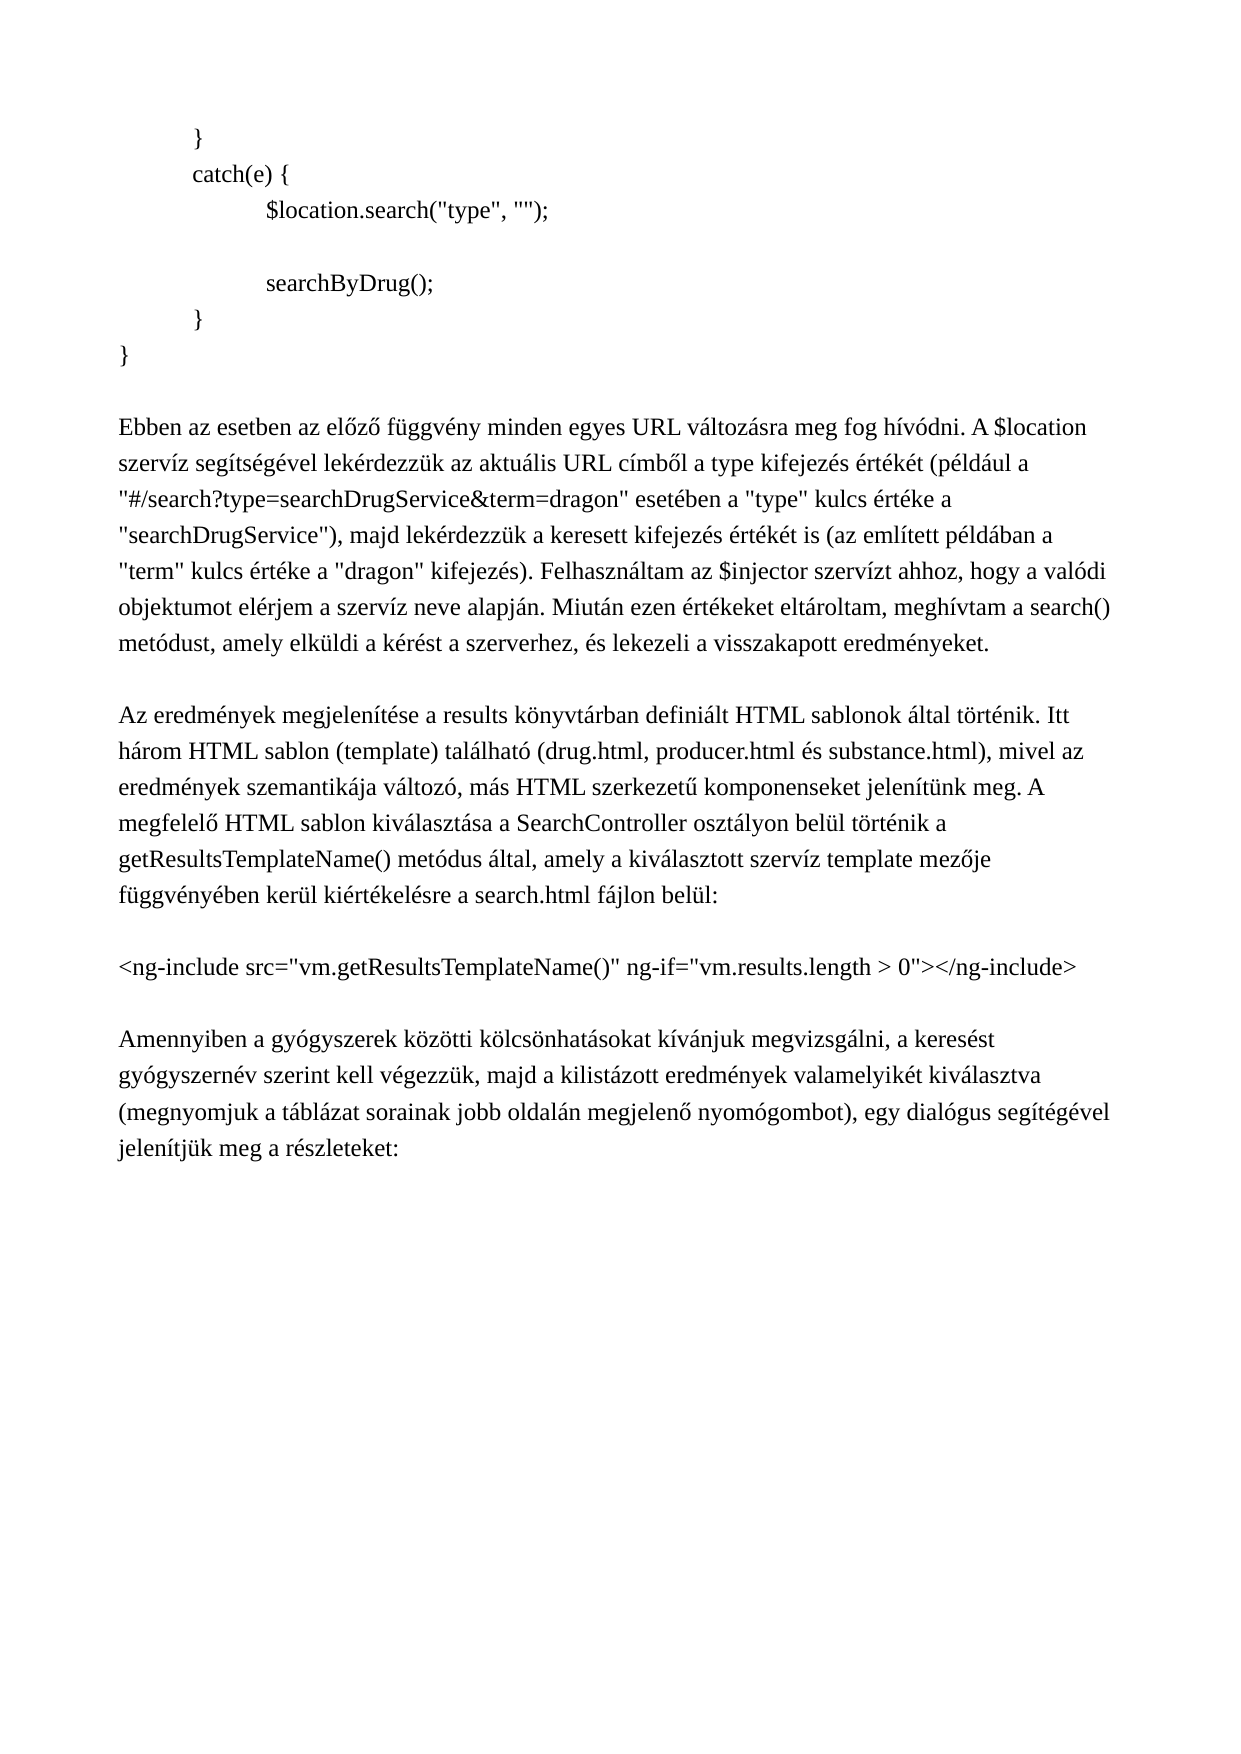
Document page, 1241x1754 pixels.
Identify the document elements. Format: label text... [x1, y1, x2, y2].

text Ebben az esetben az előző függvény minden egyes URL változásra meg fog hívódni. A $location szervíz segítségével lekérdezzük az aktuális URL címből a type kifejezés értékét (például a "#/search?type=searchDrugService&term=dragon" esetében a "type" kulcs értéke a "searchDrugService"), majd lekérdezzük a keresett kifejezés értékét is (az említett példában a "term" kulcs értéke a "dragon" kifejezés). Felhasználtam az $injector szervízt ahhoz, hogy a valódi objektumot elérjem a szervíz neve alapján. Miután ezen értékeket eltároltam, meghívtam a search() metódust, amely elküldi a kérést a szerverhez, és lekezeli a visszakapott eredményeket. [118, 406, 1122, 659]
text searchByDrug(); [118, 262, 1122, 298]
text } [118, 298, 1122, 334]
text Az eredmények megjelenítése a results könyvtárban definiált HTML sablonok által történik. Itt három HTML sablon (template) található (drug.html, producer.html és substance.html), mivel az eredmények szemantikája változó, más HTML szerkezetű komponenseket jelenítünk meg. A megfelelő HTML sablon kiválasztása a SearchController osztályon belül történik a getResultsTemplateName() metódus által, amely a kiválasztott szervíz template mezője függvényében kerül kiértékelésre a search.html fájlon belül: [118, 695, 1122, 911]
text $location.search("type", ""); [118, 190, 1122, 226]
text catch(e) { [118, 154, 1122, 190]
text } [118, 334, 1122, 370]
text <ng-include src="vm.getResultsTemplateName()" ng-if="vm.results.length > 0"></ng-include> [118, 947, 1122, 983]
text } [118, 118, 1122, 154]
text Amennyiben a gyógyszerek közötti kölcsönhatásokat kívánjuk megvizsgálni, a keresést gyógyszernév szerint kell végezzük, majd a kilistázott eredmények valamelyikét kiválasztva (megnyomjuk a táblázat sorainak jobb oldalán megjelenő nyomógombot), egy dialógus segítégével jelenítjük meg a részleteket: [118, 1019, 1122, 1163]
